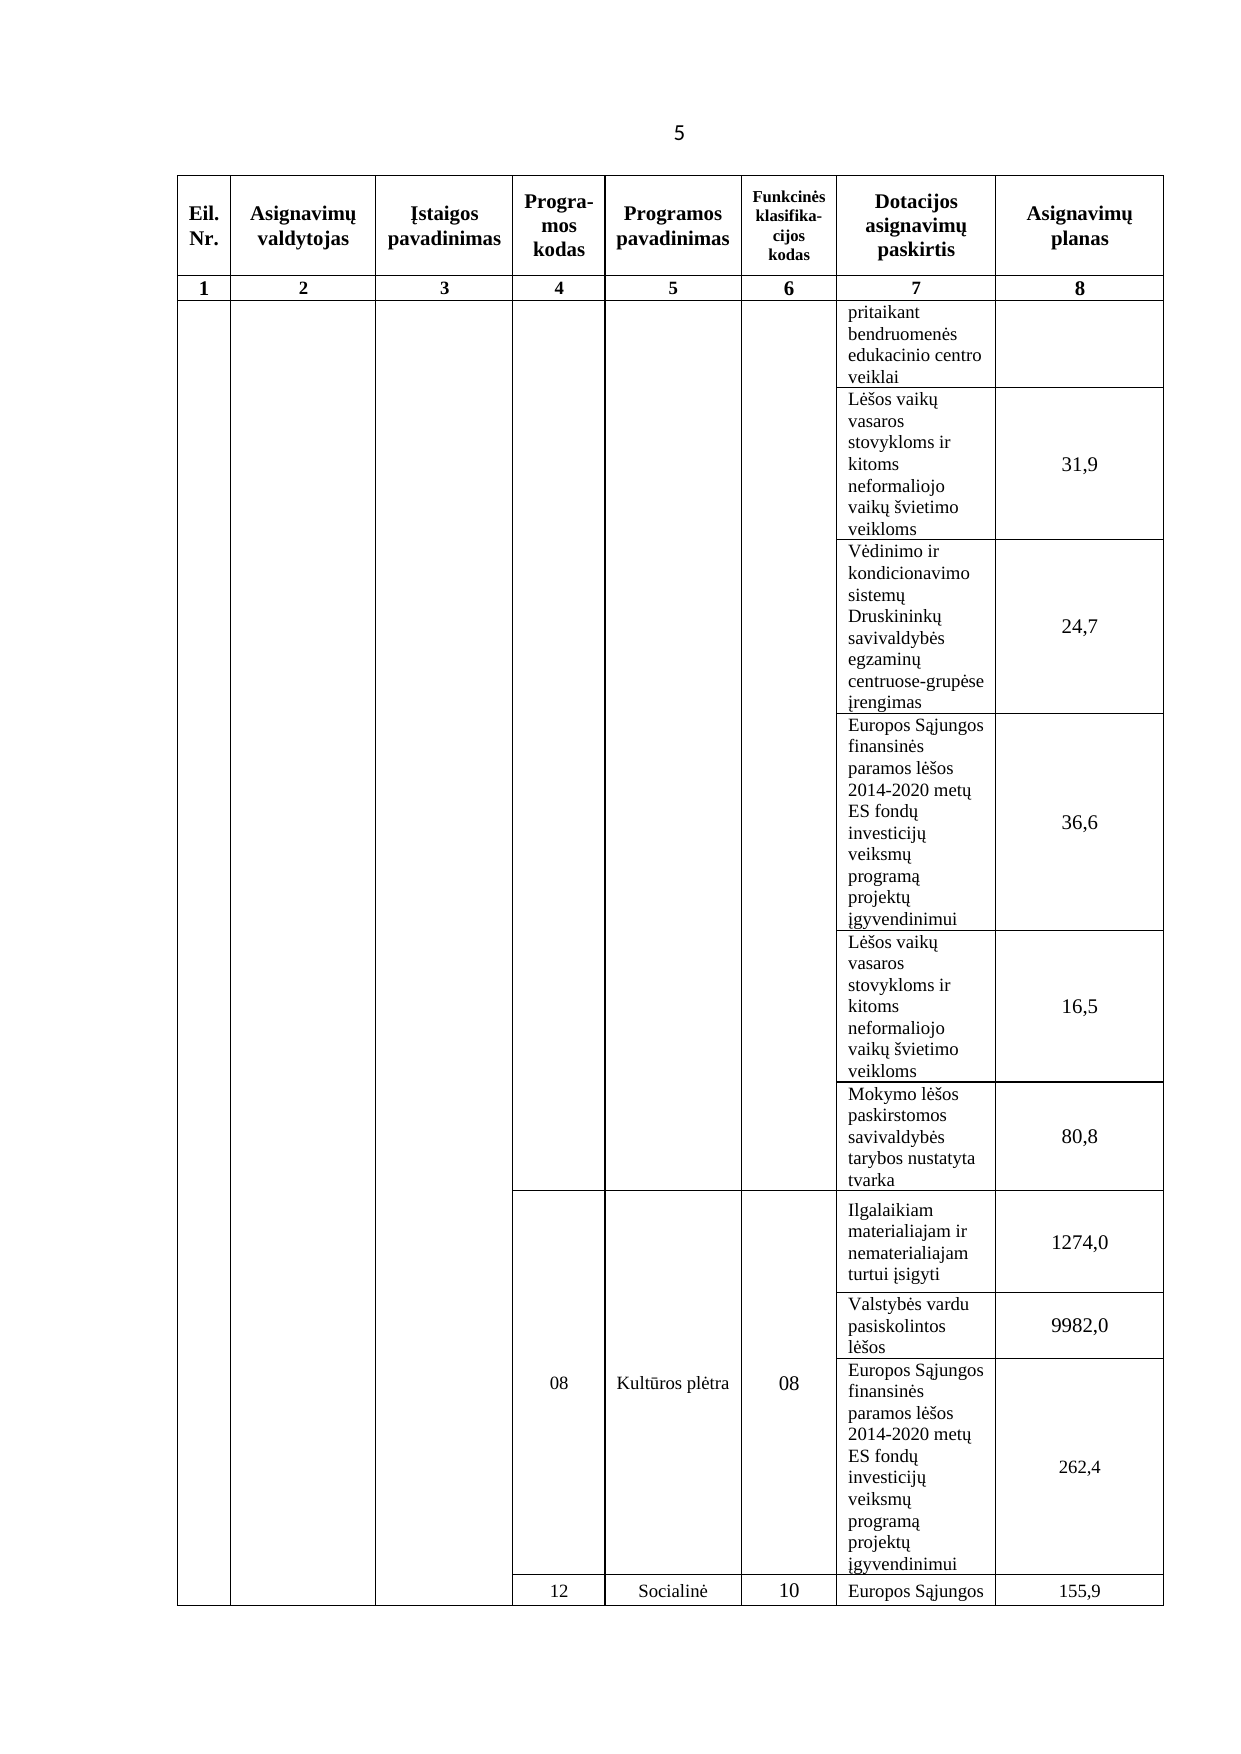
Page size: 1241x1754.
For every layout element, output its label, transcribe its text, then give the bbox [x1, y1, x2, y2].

table_cell 8 [996, 276, 1163, 300]
table_header Asignavimų valdytojas [231, 176, 375, 275]
table_cell 10 [742, 1575, 836, 1605]
table_cell 08 [742, 1191, 836, 1574]
table_cell [231, 301, 375, 1605]
table_cell Europos Sąjungos finansinės paramos lėšos 2014-2020 metų ES fondų investicijų veiksmų programą projektų įgyvendinimui [837, 714, 995, 929]
table_cell Socialinė [606, 1575, 741, 1605]
table_cell Lėšos vaikų vasaros stovykloms ir kitoms neformaliojo vaikų švietimo veikloms [837, 388, 995, 539]
table_cell 7 [837, 276, 995, 300]
table_cell 1274,0 [996, 1191, 1163, 1292]
table_cell Kultūros plėtra [606, 1191, 741, 1574]
table_cell 1 [178, 276, 230, 300]
table_cell [1164, 1358, 1187, 1574]
table_cell 3 [376, 276, 512, 300]
table_cell [1164, 275, 1187, 300]
table_cell [1164, 539, 1187, 713]
table_cell [1164, 1081, 1187, 1190]
table_cell 9982,0 [996, 1293, 1163, 1358]
table_cell [178, 301, 230, 1605]
table_header Dotacijos asignavimų paskirtis [837, 176, 995, 275]
table_cell [742, 301, 836, 1190]
table_header Programos pavadinimas [606, 176, 741, 275]
table_cell [1164, 387, 1187, 539]
table_cell Lėšos vaikų vasaros stovykloms ir kitoms neformaliojo vaikų švietimo veikloms [837, 931, 995, 1081]
table_cell [606, 301, 741, 1190]
table_cell 6 [742, 276, 836, 300]
table_header Funkcinės klasifika-cijos kodas [742, 176, 836, 275]
table_header Progra-mos kodas [513, 176, 604, 275]
table_cell [1164, 300, 1187, 387]
table_cell Mokymo lėšos paskirstomos savivaldybės tarybos nustatyta tvarka [837, 1083, 995, 1190]
table_cell 155,9 [996, 1575, 1163, 1605]
table_cell [1164, 1292, 1187, 1358]
table_cell Ilgalaikiam materialiajam ir nematerialiajam turtui įsigyti [837, 1191, 995, 1292]
table_cell 36,6 [996, 714, 1163, 929]
table_cell 24,7 [996, 540, 1163, 713]
table_cell 4 [513, 276, 604, 300]
table_header [1164, 175, 1187, 275]
table_cell 262,4 [996, 1359, 1163, 1574]
table_cell 80,8 [996, 1083, 1163, 1190]
table_cell 08 [513, 1191, 604, 1574]
table_header Asignavimų planas [996, 176, 1163, 275]
table_cell Vėdinimo ir kondicionavimo sistemų Druskininkų savivaldybės egzaminų centruose-grupėse įrengimas [837, 540, 995, 713]
table_cell pritaikant bendruomenės edukacinio centro veiklai [837, 301, 995, 387]
table_cell Valstybės vardu pasiskolintos lėšos [837, 1293, 995, 1358]
table_cell [996, 301, 1163, 387]
table_cell 16,5 [996, 931, 1163, 1081]
table_cell [513, 301, 604, 1190]
table_cell 2 [231, 276, 375, 300]
table_cell [1164, 713, 1187, 929]
table_cell [376, 301, 512, 1605]
table_header Eil. Nr. [178, 176, 230, 275]
table_cell [1164, 930, 1187, 1081]
table_header Įstaigos pavadinimas [376, 176, 512, 275]
table_cell Europos Sąjungos [837, 1575, 995, 1605]
table_cell Europos Sąjungos finansinės paramos lėšos 2014-2020 metų ES fondų investicijų veiksmų programą projektų įgyvendinimui [837, 1359, 995, 1574]
table_cell 5 [606, 276, 741, 300]
table_cell 12 [513, 1575, 604, 1605]
table_cell [1164, 1574, 1187, 1605]
table_cell [1164, 1190, 1187, 1292]
table_cell 31,9 [996, 388, 1163, 539]
